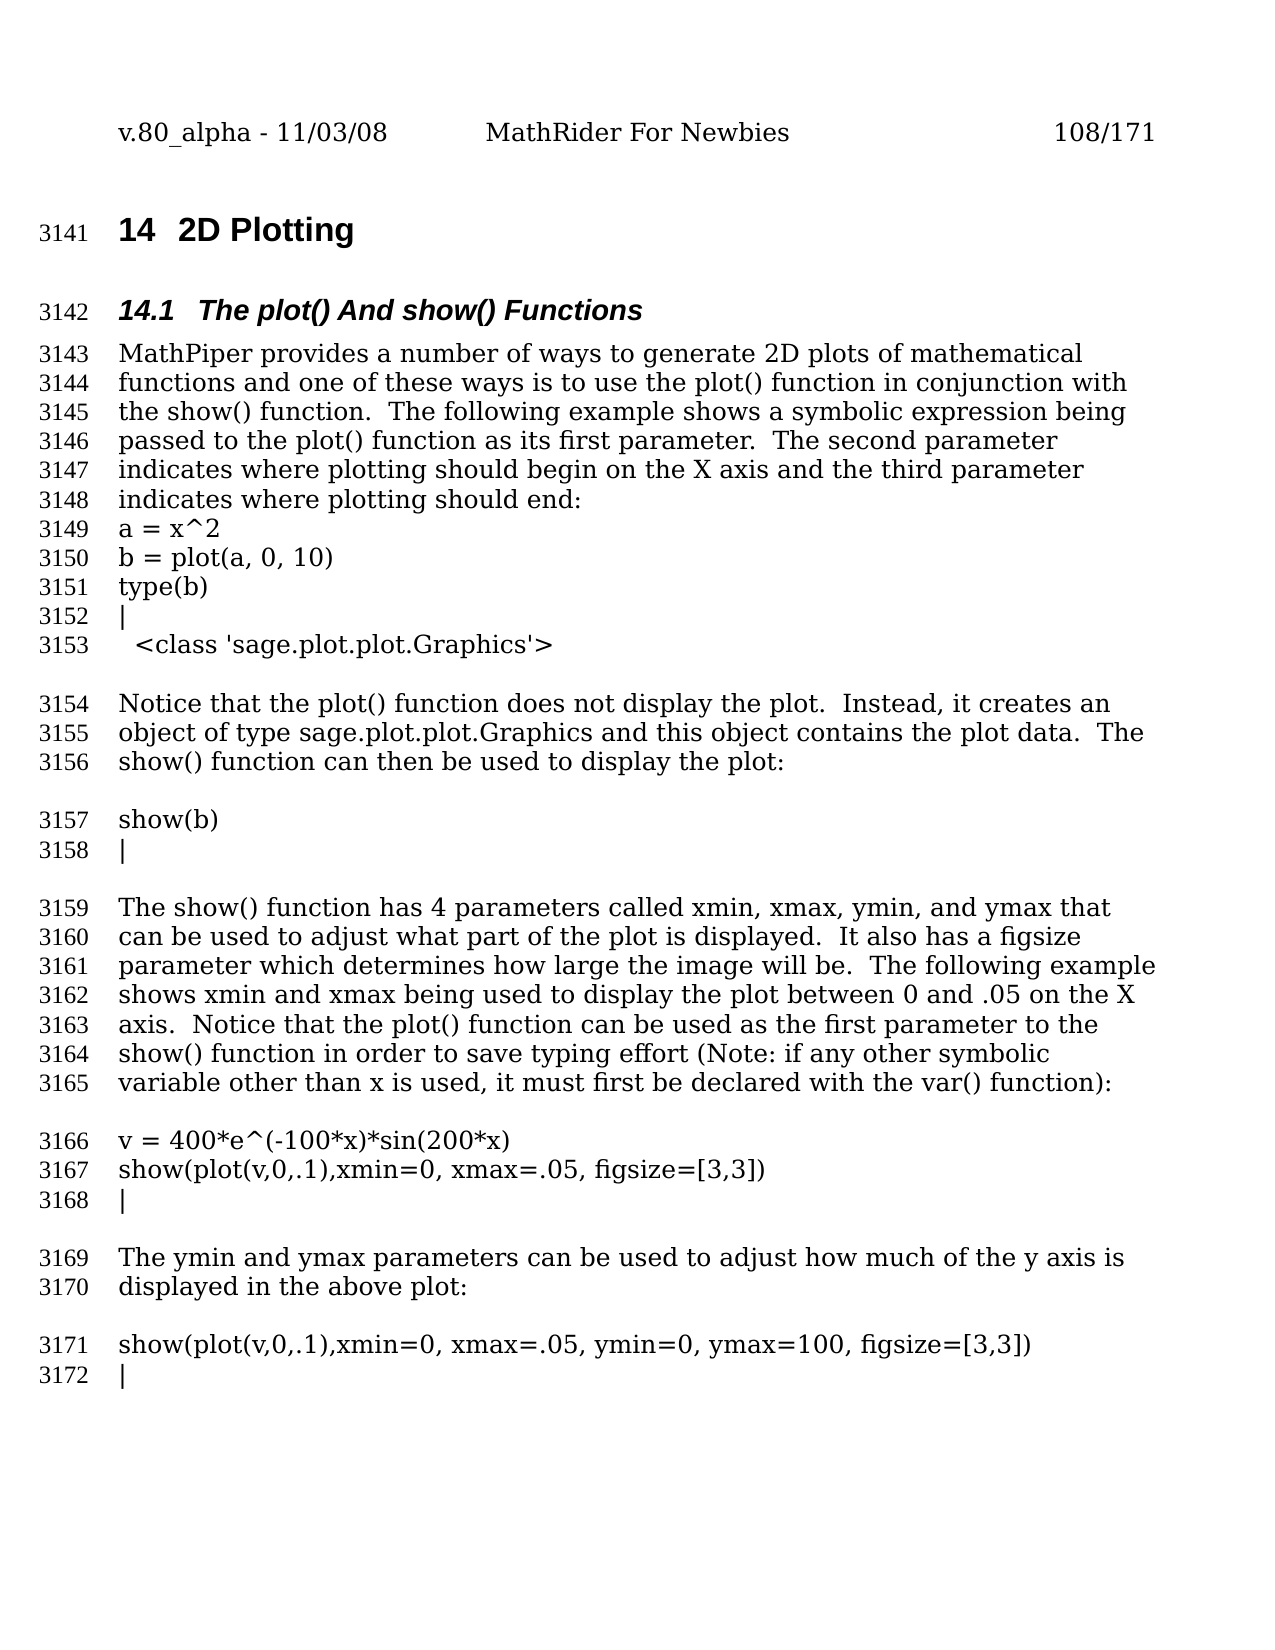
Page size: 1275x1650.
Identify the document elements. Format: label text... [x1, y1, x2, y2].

text | [118, 601, 1157, 631]
text show(plot(v,0,.1),xmin=0, xmax=.05, ymin=0, ymax=100, figsize=[3,3]) [118, 1331, 1157, 1360]
text | [118, 1185, 1157, 1214]
text show(plot(v,0,.1),xmin=0, xmax=.05, figsize=[3,3]) [118, 1156, 1157, 1185]
text The ymin and ymax parameters can be used to adjust how much of the y axis is displayed in the above plot: [118, 1243, 1157, 1301]
text The show() function has 4 parameters called xmin, xmax, ymin, and ymax that can be used to adjust what part of the plot is displayed. It also has a figsize parameter which determines how large the image will be. The following example shows xmin and xmax being used to display the plot between 0 and .05 on the X axis. Notice that the plot() function can be used as the first parameter to the show() function in order to save typing effort (Note: if any other symbolic variable other than x is used, it must first be declared with the var() function): [118, 893, 1157, 1097]
subtitle The plot() And show() Functions [118, 293, 1157, 327]
text show(b) [118, 806, 1157, 835]
text MathPiper provides a number of ways to generate 2D plots of mathematical functions and one of these ways is to use the plot() function in conjunction with the show() function. The following example shows a symbolic expression being passed to the plot() function as its first parameter. The second parameter indicates where plotting should begin on the X axis and the third parameter indicates where plotting should end: [118, 339, 1157, 514]
text Notice that the plot() function does not display the plot. Instead, it creates an object of type sage.plot.plot.Graphics and this object contains the plot data. The show() function can then be used to display the plot: [118, 689, 1157, 776]
subtitle 2D Plotting [118, 210, 1157, 248]
text | [118, 835, 1157, 864]
text v = 400*e^(-100*x)*sin(200*x) [118, 1126, 1157, 1156]
text <class 'sage.plot.plot.Graphics'> [118, 631, 1157, 660]
text | [118, 1360, 1157, 1389]
text a = x^2 [118, 514, 1157, 543]
text type(b) [118, 572, 1157, 601]
text b = plot(a, 0, 10) [118, 543, 1157, 572]
